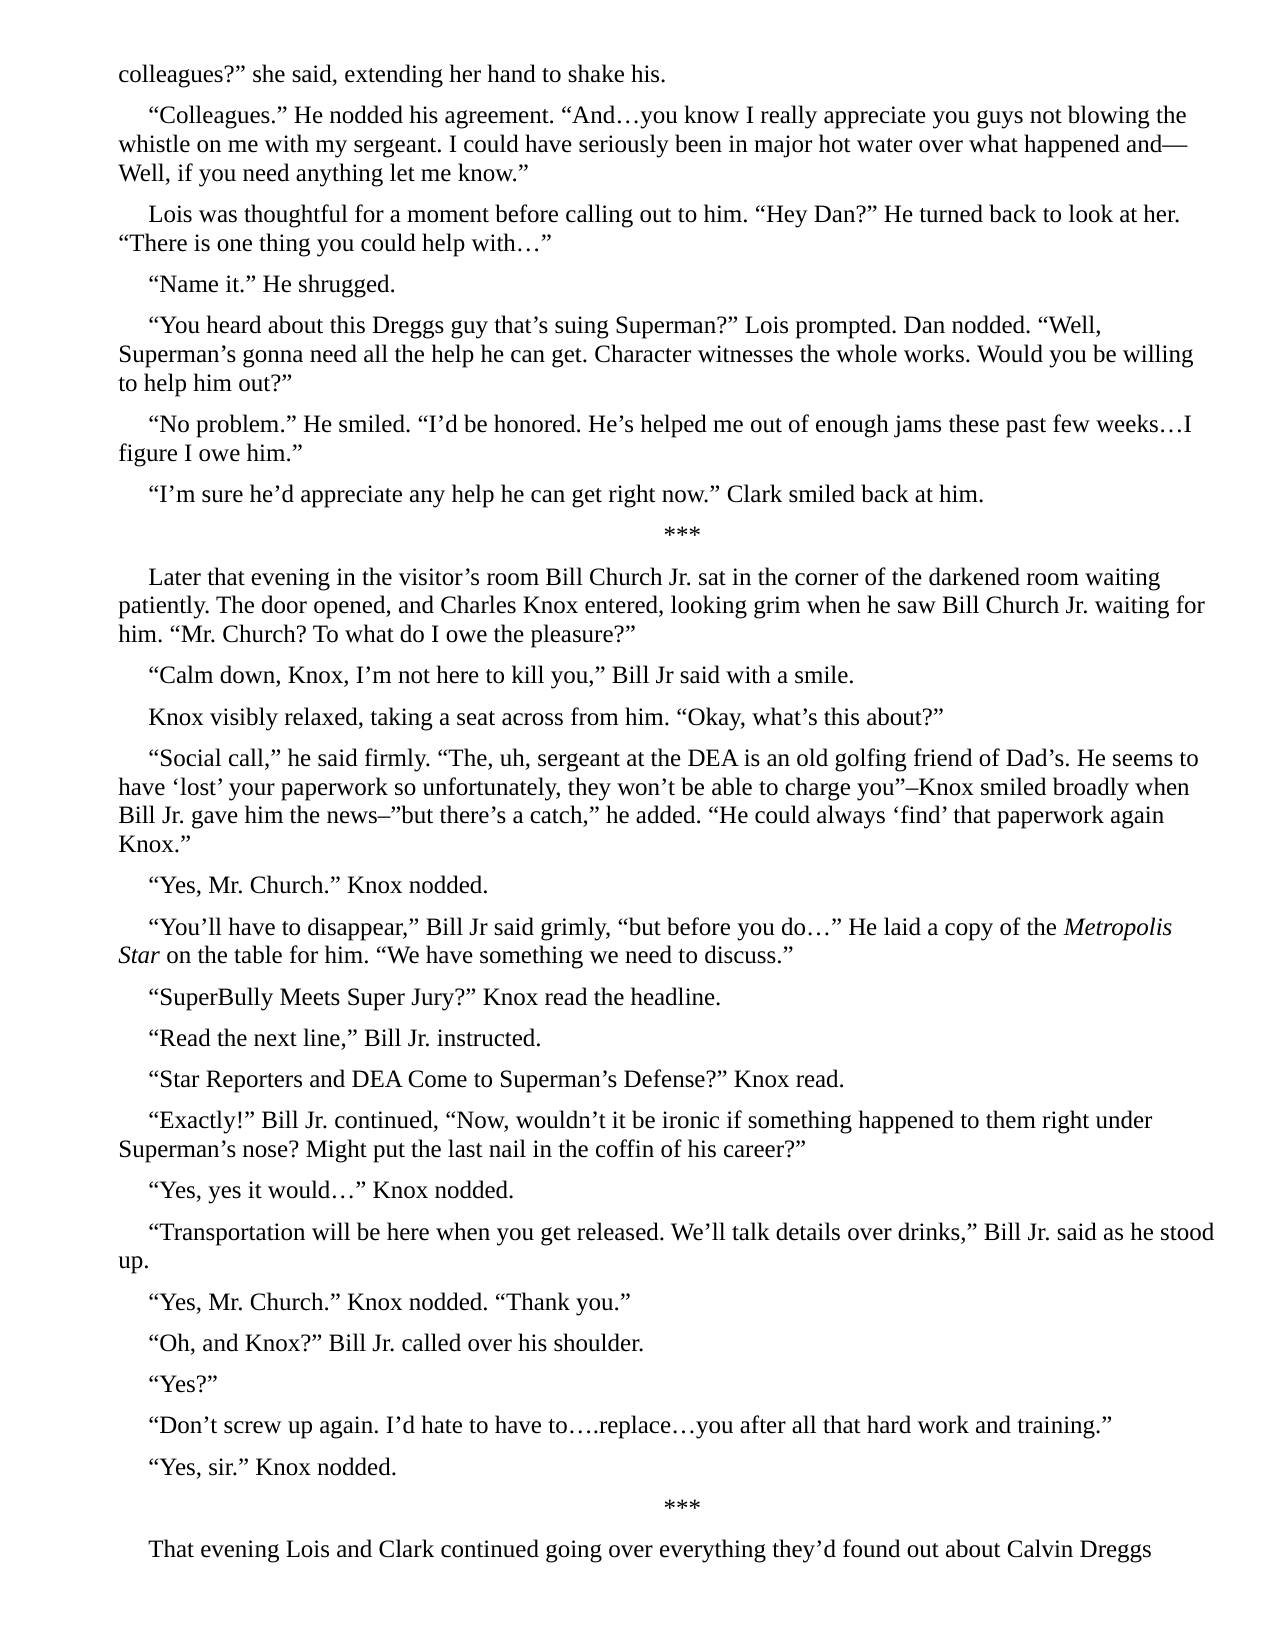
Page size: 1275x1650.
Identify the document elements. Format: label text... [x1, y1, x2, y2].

text *** [118, 1493, 1216, 1522]
text “Yes, Mr. Church.” Knox nodded. [118, 870, 1216, 899]
text *** [118, 520, 1216, 549]
text That evening Lois and Clark continued going over everything they’d found out about Calvin Dreggs [118, 1534, 1216, 1563]
text “Colleagues.” He nodded his agreement. “And…you know I really appreciate you guys not blowing the whistle on me with my sergeant. I could have seriously been in major hot water over what happened and— Well, if you need anything let me know.” [118, 100, 1216, 187]
text “You’ll have to disappear,” Bill Jr said grimly, “but before you do…” He laid a copy of the Metropolis Star on the table for him. “We have something we need to discuss.” [118, 912, 1216, 969]
text “Star Reporters and DEA Come to Superman’s Defense?” Knox read. [118, 1064, 1216, 1093]
text Lois was thoughtful for a moment before calling out to him. “Hey Dan?” He turned back to look at her. “There is one thing you could help with…” [118, 199, 1216, 257]
text Later that evening in the visitor’s room Bill Church Jr. sat in the corner of the darkened room waiting patiently. The door opened, and Charles Knox entered, looking grim when he saw Bill Church Jr. waiting for him. “Mr. Church? To what do I owe the pleasure?” [118, 562, 1216, 648]
text “Transportation will be here when you get released. We’ll talk details over drinks,” Bill Jr. said as he stood up. [118, 1217, 1216, 1274]
text “Calm down, Knox, I’m not here to kill you,” Bill Jr said with a smile. [118, 660, 1216, 689]
text “Yes?” [118, 1369, 1216, 1398]
text “Social call,” he said firmly. “The, uh, sergeant at the DEA is an old golfing friend of Dad’s. He seems to have ‘lost’ your paperwork so unfortunately, they won’t be able to charge you”–Knox smiled broadly when Bill Jr. gave him the news–”but there’s a catch,” he added. “He could always ‘find’ that paperwork again Knox.” [118, 743, 1216, 858]
text “Yes, sir.” Knox nodded. [118, 1452, 1216, 1480]
text colleagues?” she said, extending her hand to shake his. [118, 59, 1216, 88]
text “You heard about this Dreggs guy that’s suing Superman?” Lois prompted. Dan nodded. “Well, Superman’s gonna need all the help he can get. Character witnesses the whole works. Would you be willing to help him out?” [118, 310, 1216, 397]
text “Don’t screw up again. I’d hate to have to….replace…you after all that hard work and training.” [118, 1410, 1216, 1439]
text “SuperBully Meets Super Jury?” Knox read the headline. [118, 982, 1216, 1010]
text “Read the next line,” Bill Jr. instructed. [118, 1023, 1216, 1052]
text “Oh, and Knox?” Bill Jr. called over his shoulder. [118, 1328, 1216, 1357]
text “Yes, Mr. Church.” Knox nodded. “Thank you.” [118, 1287, 1216, 1315]
text “Exactly!” Bill Jr. continued, “Now, wouldn’t it be ironic if something happened to them right under Superman’s nose? Might put the last nail in the coffin of his career?” [118, 1105, 1216, 1163]
text “Name it.” He shrugged. [118, 269, 1216, 298]
text Knox visibly relaxed, taking a seat across from him. “Okay, what’s this about?” [118, 702, 1216, 730]
text “No problem.” He smiled. “I’d be honored. He’s helped me out of enough jams these past few weeks…I figure I owe him.” [118, 409, 1216, 467]
text “Yes, yes it would…” Knox nodded. [118, 1175, 1216, 1204]
text “I’m sure he’d appreciate any help he can get right now.” Clark smiled back at him. [118, 479, 1216, 508]
